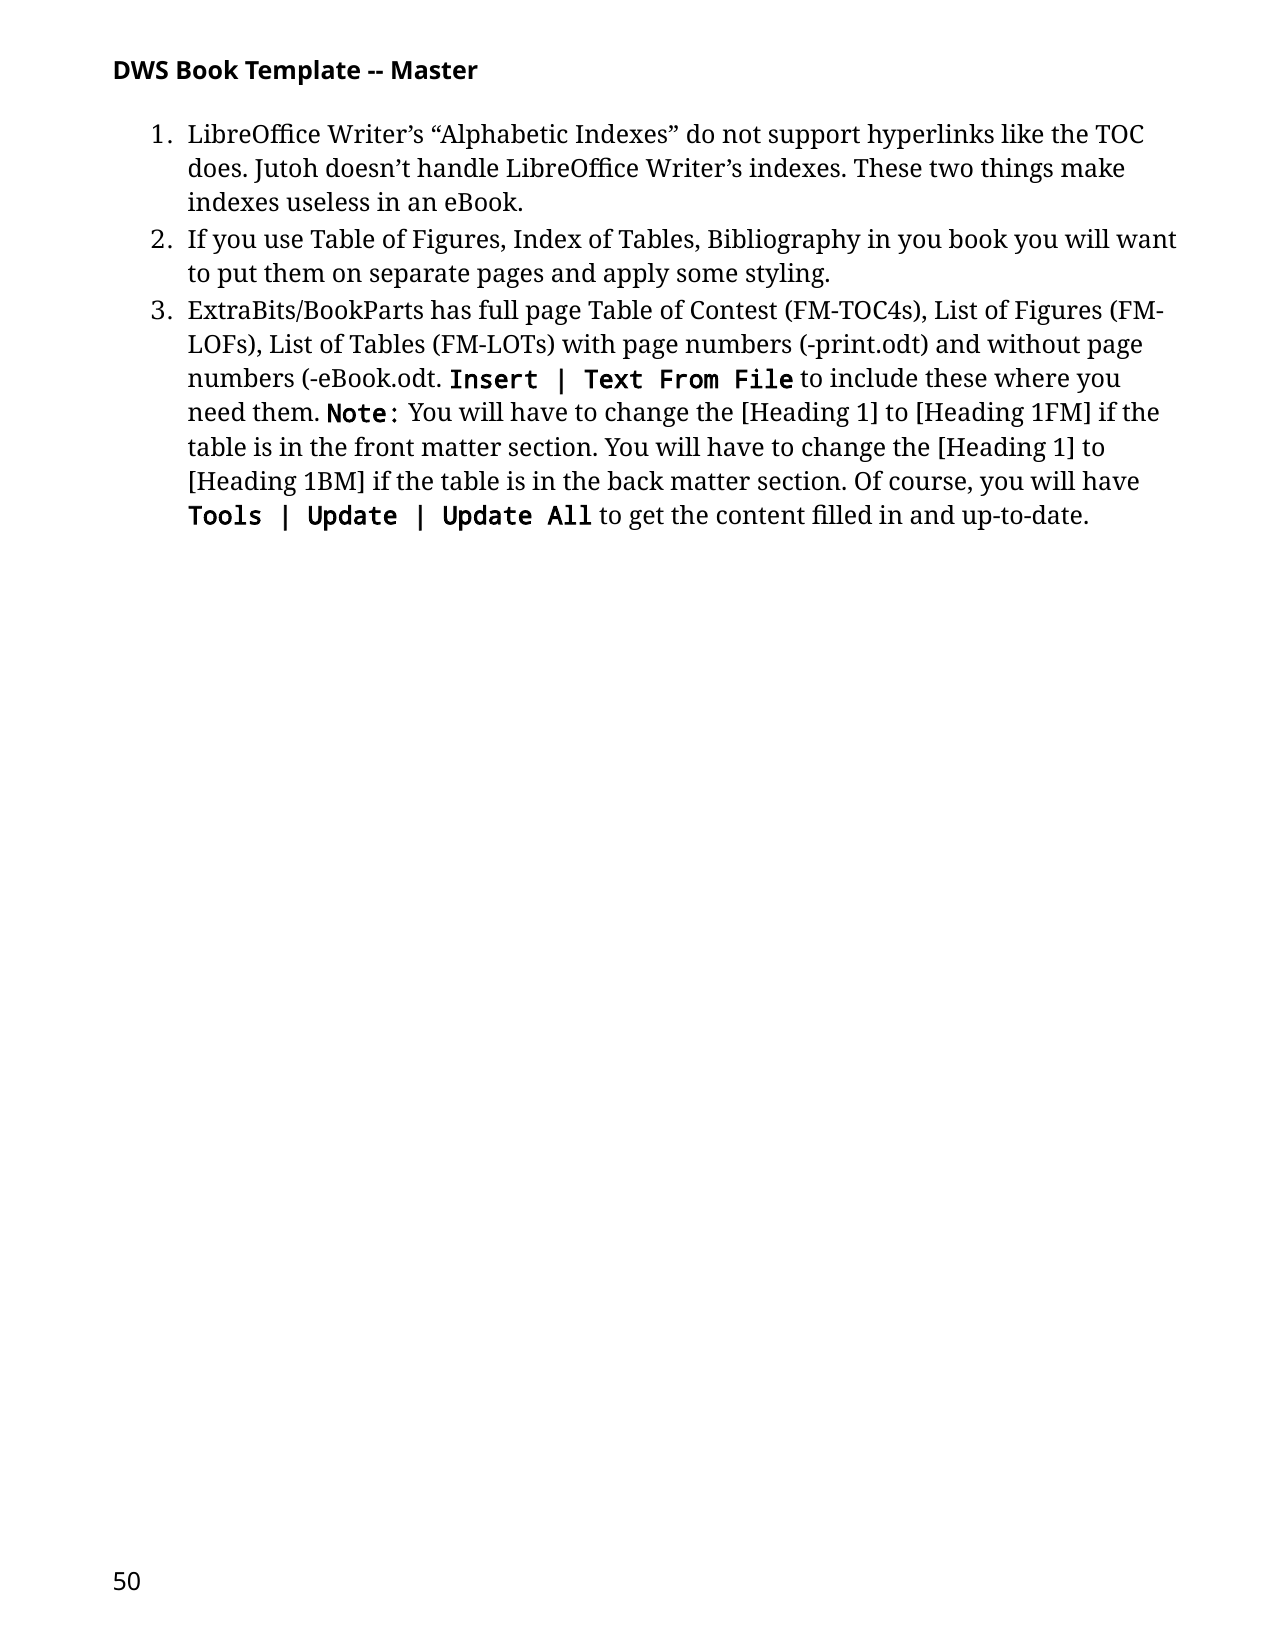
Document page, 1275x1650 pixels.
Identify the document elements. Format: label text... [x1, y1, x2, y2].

list LibreOffice Writer’s “Alphabetic Indexes” do not support hyperlinks like the TOC does. Jutoh doesn’t handle LibreOffice Writer’s indexes. These two things make indexes useless in an eBook. [150, 117, 1181, 219]
list If you use Table of Figures, Index of Tables, Bibliography in you book you will want to put them on separate pages and apply some styling. [150, 222, 1181, 290]
list ExtraBits/BookParts has full page Table of Contest (FM-TOC4s), List of Figures (FM-LOFs), List of Tables (FM-LOTs) with page numbers (-print.odt) and without page numbers (-eBook.odt. Insert | Text From File to include these where you need them. Note: You will have to change the [Heading 1] to [Heading 1FM] if the table is in the front matter section. You will have to change the [Heading 1] to [Heading 1BM] if the table is in the back matter section. Of course, you will have Tools | Update | Update All to get the content filled in and up-to-date. [150, 293, 1181, 531]
